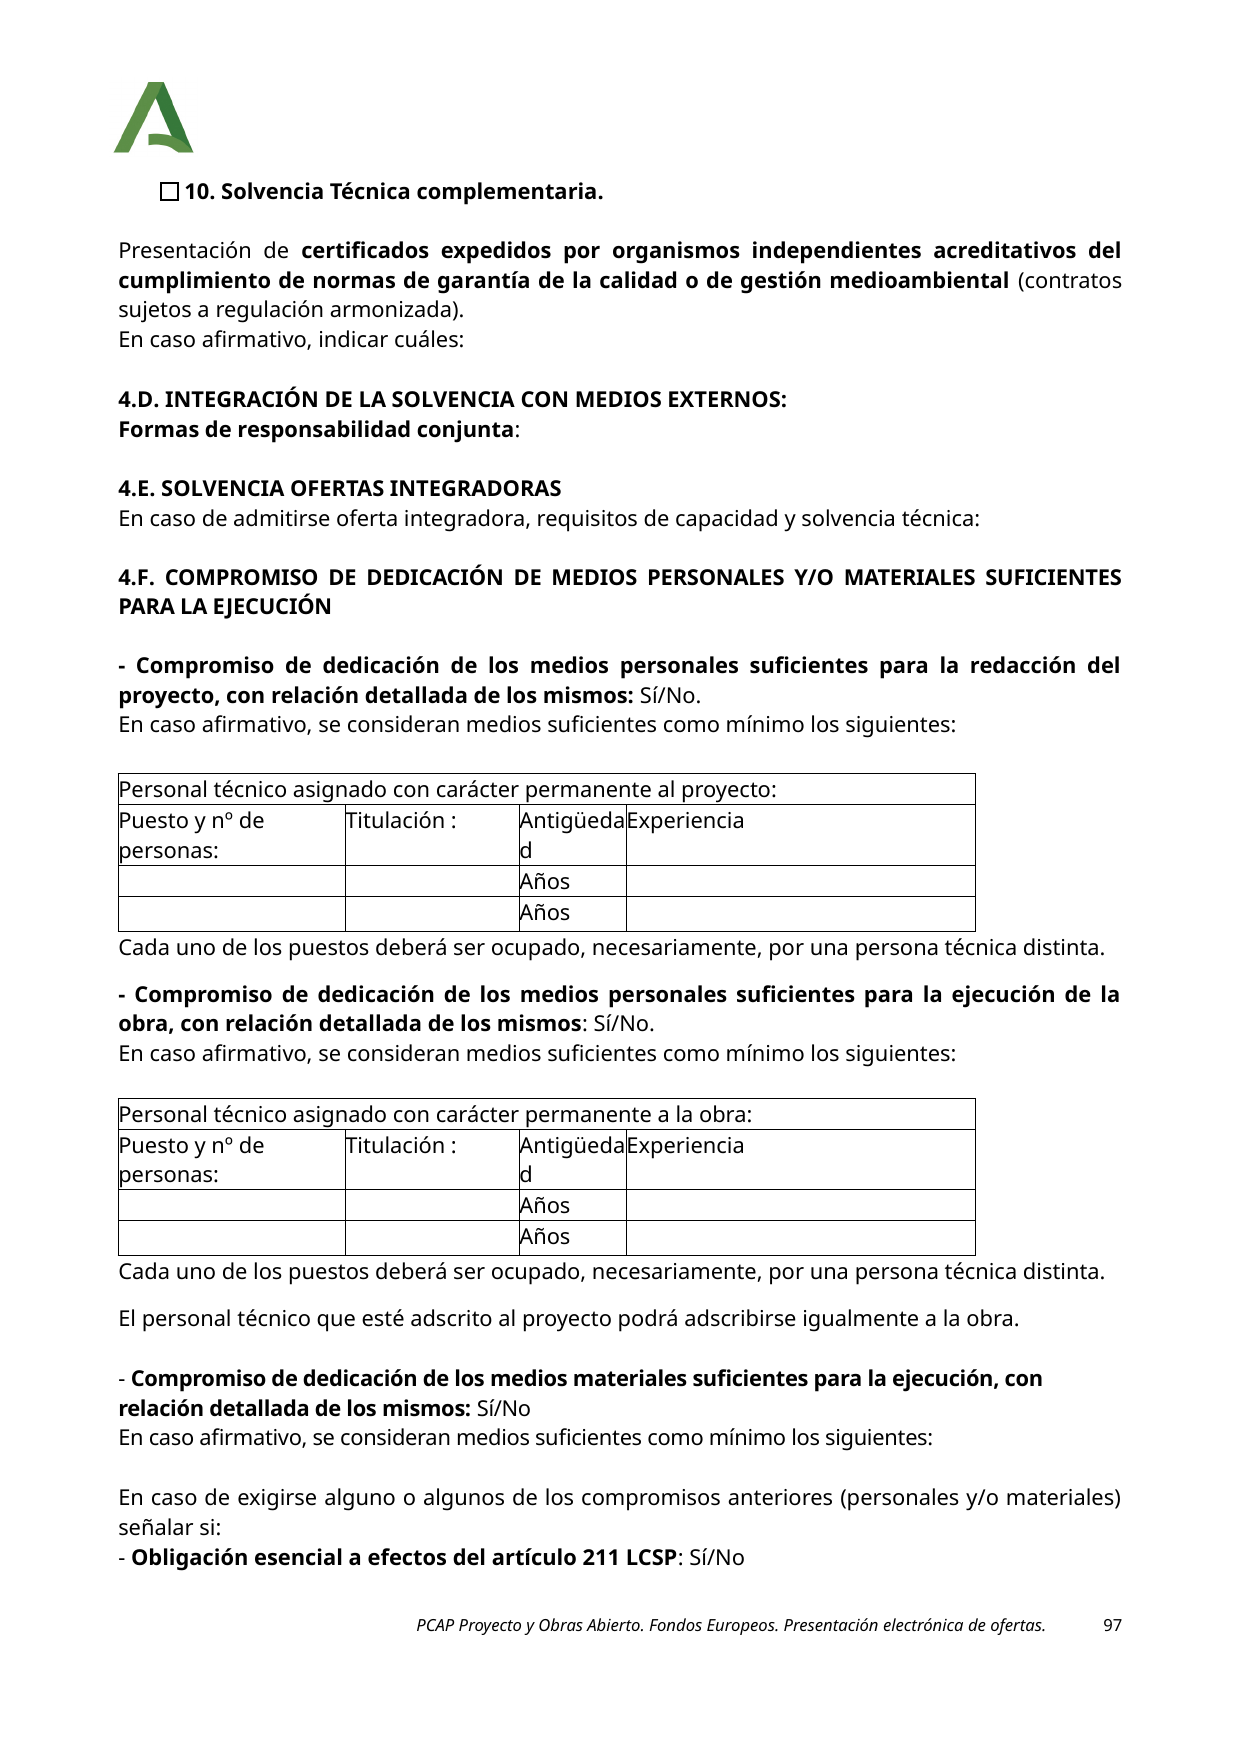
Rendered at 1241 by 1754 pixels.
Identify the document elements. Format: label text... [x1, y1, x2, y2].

text Presentación de certificados expedidos por organismos independientes acreditativos del cumplimiento de normas de garantía de la calidad o de gestión medioambiental (contratos sujetos a regulación armonizada). [118, 235, 1122, 324]
text - Obligación esencial a efectos del artículo 211 LCSP: Sí/No [118, 1541, 1122, 1571]
table_cell Años [520, 897, 626, 931]
table_cell [119, 1190, 345, 1220]
table_cell [346, 897, 519, 931]
table_cell Años [520, 866, 626, 896]
text Cada uno de los puestos deberá ser ocupado, necesariamente, por una persona técnica distinta. [118, 1256, 1122, 1286]
table_cell [346, 1190, 519, 1220]
text - Compromiso de dedicación de los medios materiales suficientes para la ejecución, con relación detallada de los mismos: Sí/No [118, 1363, 1122, 1422]
text En caso de admitirse oferta integradora, requisitos de capacidad y solvencia técnica: [118, 503, 1122, 533]
table_cell [627, 1190, 975, 1220]
text 4.E. SOLVENCIA OFERTAS INTEGRADORAS [118, 473, 1122, 503]
table_cell [346, 1221, 519, 1255]
table_cell [119, 1221, 345, 1255]
text El personal técnico que esté adscrito al proyecto podrá adscribirse igualmente a la obra. [118, 1303, 1122, 1333]
table_header Personal técnico asignado con carácter permanente a la obra: [119, 1099, 975, 1129]
table_cell Puesto y nº de personas: [119, 1130, 345, 1189]
text En caso afirmativo, se consideran medios suficientes como mínimo los siguientes: [118, 709, 1122, 739]
table_cell [627, 866, 975, 896]
table_cell Años [520, 1221, 626, 1255]
table_cell [627, 1221, 975, 1255]
table_cell Antigüedad [520, 1130, 626, 1189]
text En caso afirmativo, indicar cuáles: [118, 324, 1122, 354]
text En caso afirmativo, se consideran medios suficientes como mínimo los siguientes: [118, 1038, 1122, 1068]
text Formas de responsabilidad conjunta: [118, 414, 1122, 443]
table_cell [119, 897, 345, 931]
table_cell Titulación : [346, 1130, 519, 1189]
table_cell [346, 866, 519, 896]
table_cell Antigüedad [520, 805, 626, 865]
text - Compromiso de dedicación de los medios personales suficientes para la ejecución de la obra, con relación detallada de los mismos: Sí/No. [118, 979, 1122, 1038]
text 4.D. INTEGRACIÓN DE LA SOLVENCIA CON MEDIOS EXTERNOS: [118, 384, 1122, 414]
text 10. Solvencia Técnica complementaria. [118, 176, 1122, 206]
table_cell Años [520, 1190, 626, 1220]
table_cell Puesto y nº de personas: [119, 805, 345, 865]
text En caso afirmativo, se consideran medios suficientes como mínimo los siguientes: [118, 1422, 1122, 1452]
text 4.F. COMPROMISO DE DEDICACIÓN DE MEDIOS PERSONALES Y/O MATERIALES SUFICIENTES PARA LA EJECUCIÓN [118, 562, 1122, 621]
table_cell [627, 897, 975, 931]
text - Compromiso de dedicación de los medios personales suficientes para la redacción del proyecto, con relación detallada de los mismos: Sí/No. [118, 650, 1122, 709]
text Cada uno de los puestos deberá ser ocupado, necesariamente, por una persona técnica distinta. [118, 932, 1122, 962]
table_cell Titulación : [346, 805, 519, 865]
table_cell [119, 866, 345, 896]
text En caso de exigirse alguno o algunos de los compromisos anteriores (personales y/o materiales) señalar si: [118, 1482, 1122, 1541]
table_cell Experiencia [627, 805, 975, 865]
picture [109, 77, 198, 157]
table_header Personal técnico asignado con carácter permanente al proyecto: [119, 774, 975, 804]
table_cell Experiencia [627, 1130, 975, 1189]
